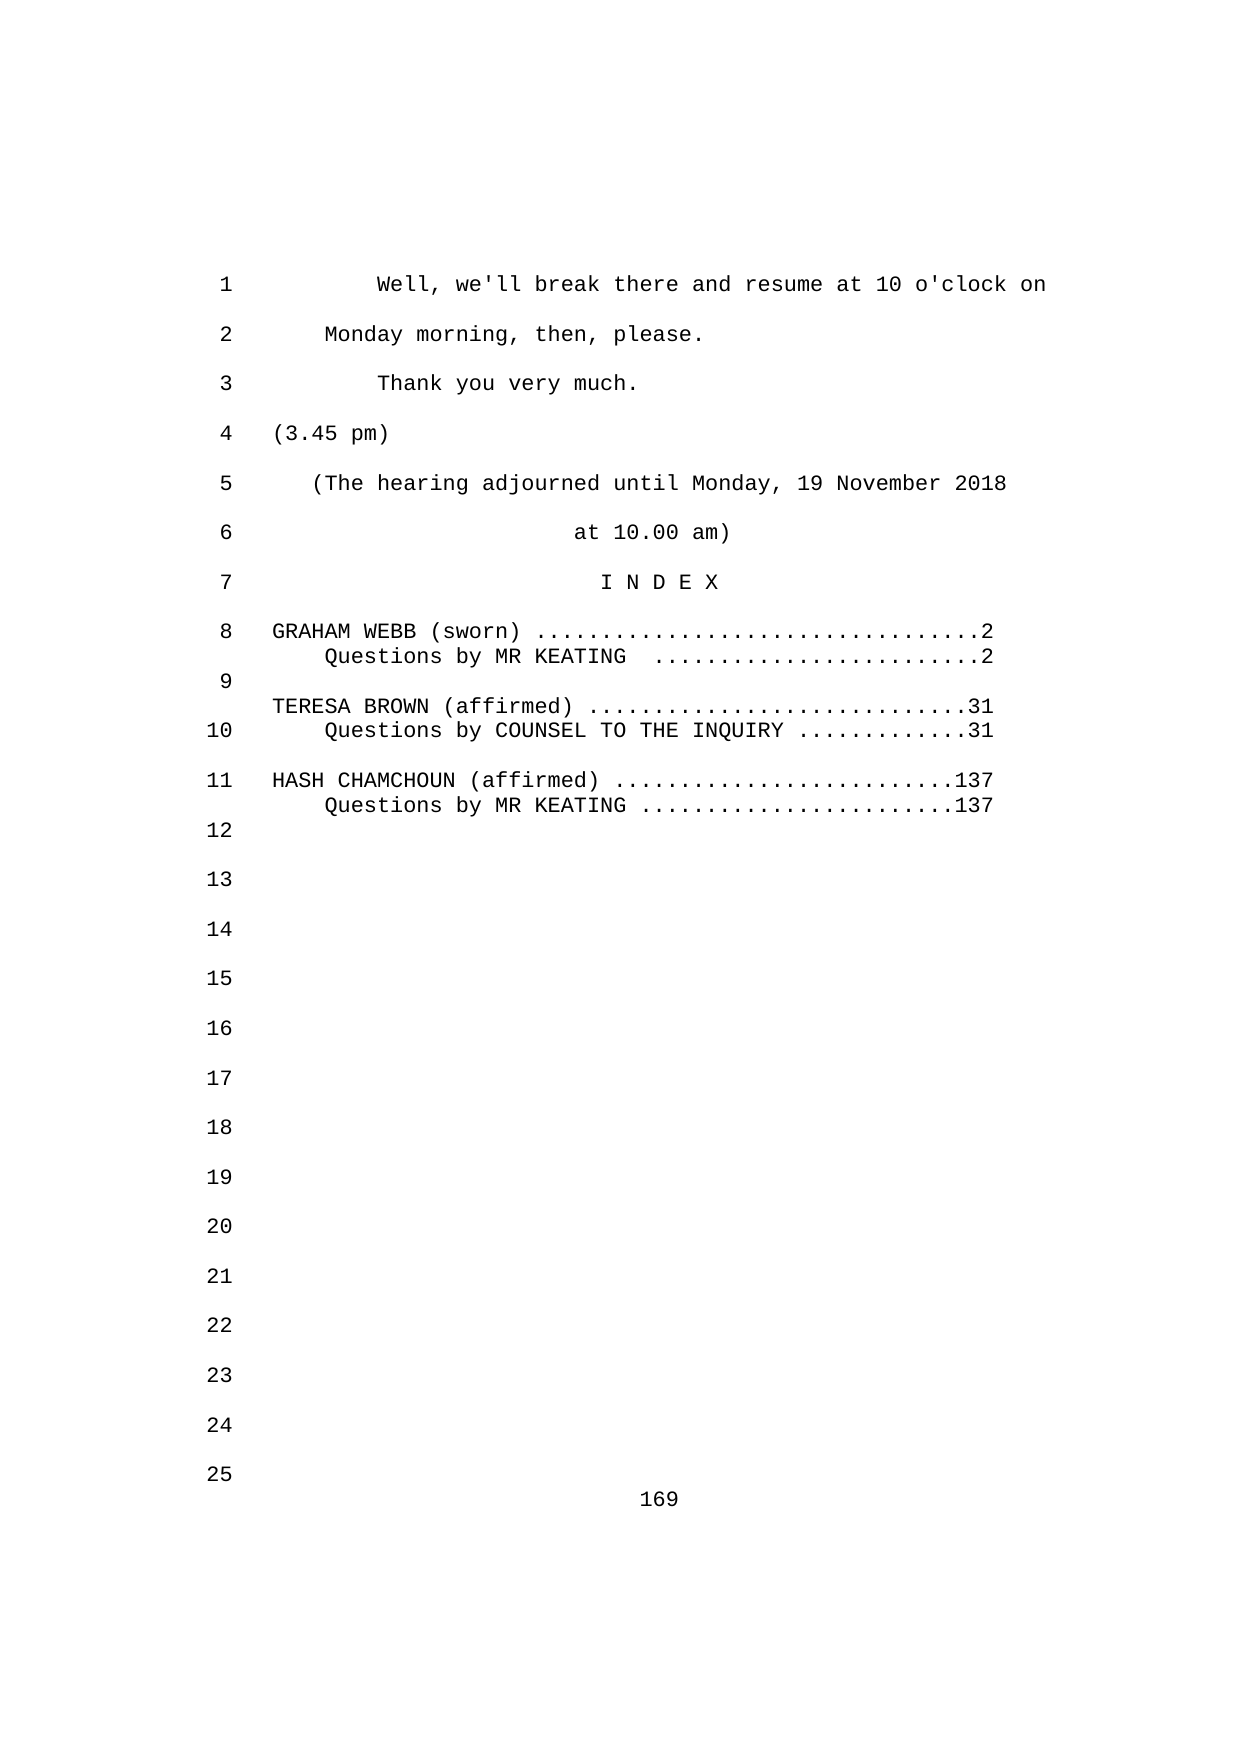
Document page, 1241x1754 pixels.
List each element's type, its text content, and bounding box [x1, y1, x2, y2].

text TERESA BROWN (affirmed) .............................31 [75, 695, 1165, 719]
text 21 [75, 1265, 1165, 1290]
text 19 [75, 1166, 1165, 1191]
text 11 HASH CHAMCHOUN (affirmed) ..........................137 [75, 769, 1165, 794]
text 10 Questions by COUNSEL TO THE INQUIRY .............31 [75, 719, 1165, 744]
text 3 Thank you very much. [75, 372, 1165, 397]
text Questions by MR KEATING ........................137 [75, 794, 1165, 819]
text 16 [75, 1017, 1165, 1042]
text 4 (3.45 pm) [75, 422, 1165, 447]
text 22 [75, 1314, 1165, 1339]
text 20 [75, 1215, 1165, 1240]
text 1 Well, we'll break there and resume at 10 o'clock on [75, 273, 1165, 298]
text 8 GRAHAM WEBB (sworn) ..................................2 [75, 620, 1165, 645]
text 169 [75, 1488, 1165, 1513]
text Questions by MR KEATING .........................2 [75, 645, 1165, 670]
text 12 [75, 819, 1165, 843]
text 6 at 10.00 am) [75, 521, 1165, 546]
text 7 I N D E X [75, 571, 1165, 596]
text 14 [75, 918, 1165, 943]
text 9 [75, 670, 1165, 695]
text 13 [75, 868, 1165, 893]
text 23 [75, 1364, 1165, 1389]
text 17 [75, 1067, 1165, 1091]
text 15 [75, 967, 1165, 992]
text 18 [75, 1116, 1165, 1141]
text 2 Monday morning, then, please. [75, 323, 1165, 348]
text 5 (The hearing adjourned until Monday, 19 November 2018 [75, 472, 1165, 496]
text 24 [75, 1414, 1165, 1438]
text 25 [75, 1463, 1165, 1488]
